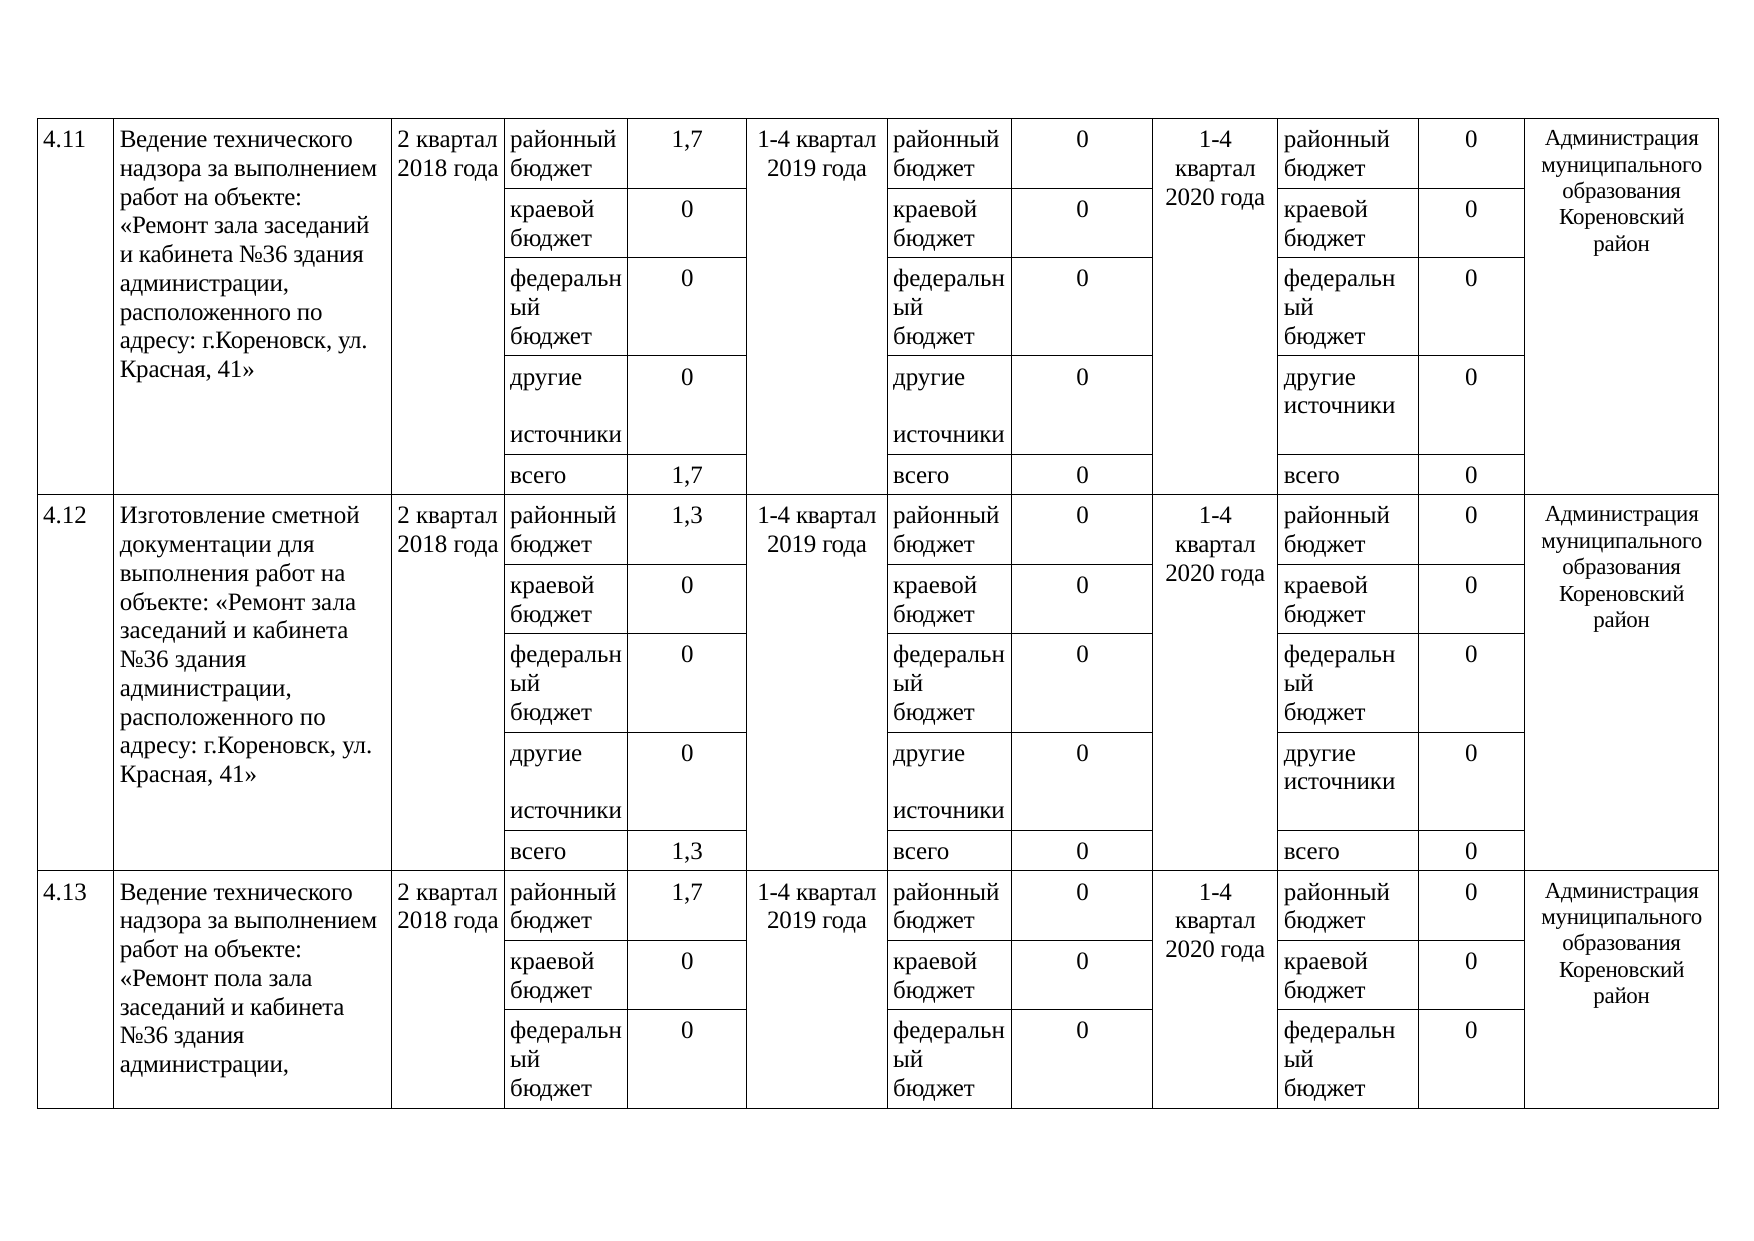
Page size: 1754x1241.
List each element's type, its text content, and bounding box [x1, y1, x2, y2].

table_cell 1,7 [628, 119, 746, 188]
table_cell 1-4 квартал 2019 года [747, 495, 887, 870]
table_cell 4.12 [38, 495, 113, 870]
table_cell 0 [1419, 258, 1524, 355]
table_cell Изготовление сметной документации для выполнения работ на объекте: «Ремонт зала заседаний и кабинета №36 здания администрации, расположенного по адресу: г.Кореновск, ул. Красная, 41» [114, 495, 391, 870]
table_cell Администрация муниципального образования Кореновский район [1525, 495, 1718, 870]
table_cell 0 [628, 565, 746, 633]
table_cell 0 [1419, 733, 1524, 830]
table_cell 0 [1419, 941, 1524, 1009]
table_cell районный бюджет [505, 495, 627, 564]
table_cell районный бюджет [1278, 495, 1418, 564]
table_cell 2 квартал 2018 года [392, 119, 504, 494]
table_cell 1-4 квартал 2019 года [747, 871, 887, 1108]
table_cell другие источники [1278, 356, 1418, 453]
table_cell федеральный бюджет [888, 634, 1011, 731]
table_cell другие источники [505, 733, 627, 830]
table_cell 0 [1012, 119, 1152, 188]
table_cell краевой бюджет [1278, 189, 1418, 257]
table_cell 0 [628, 1010, 746, 1108]
table_cell Ведение технического надзора за выполнением работ на объекте: «Ремонт пола зала заседаний и кабинета №36 здания администрации, [114, 871, 391, 1108]
table_cell 0 [1419, 356, 1524, 453]
table_cell всего [505, 455, 627, 494]
table_cell 0 [1012, 356, 1152, 453]
table_cell 0 [1012, 1010, 1152, 1108]
table_cell 4.13 [38, 871, 113, 1108]
table_cell 4.11 [38, 119, 113, 494]
table_cell краевой бюджет [888, 565, 1011, 633]
table_cell 1-4 квартал 2019 года [747, 119, 887, 494]
table_cell 2 квартал 2018 года [392, 871, 504, 1108]
table_cell 0 [1012, 733, 1152, 830]
table_cell 1,7 [628, 871, 746, 940]
table_cell другие источники [1278, 733, 1418, 830]
table_cell 1,3 [628, 831, 746, 870]
table_cell 0 [1419, 119, 1524, 188]
table_cell районный бюджет [1278, 119, 1418, 188]
table_cell краевой бюджет [505, 565, 627, 633]
table_cell 1-4 квартал 2020 года [1153, 495, 1277, 870]
table_cell 1,3 [628, 495, 746, 564]
table_cell федеральный бюджет [1278, 634, 1418, 731]
table_cell федеральный бюджет [1278, 258, 1418, 355]
table_cell всего [1278, 455, 1418, 494]
table_cell 0 [1012, 455, 1152, 494]
table_cell краевой бюджет [505, 189, 627, 257]
table_cell 0 [1419, 495, 1524, 564]
table_cell 0 [1419, 634, 1524, 731]
table_cell краевой бюджет [1278, 941, 1418, 1009]
table_cell 0 [1012, 831, 1152, 870]
table_cell 0 [1012, 565, 1152, 633]
table_cell другие источники [505, 356, 627, 453]
table_cell 0 [1419, 871, 1524, 940]
table_cell 1-4 квартал 2020 года [1153, 871, 1277, 1108]
table_cell 0 [628, 941, 746, 1009]
table_cell 0 [628, 634, 746, 731]
table_cell 0 [1419, 831, 1524, 870]
table_cell федеральный бюджет [1278, 1010, 1418, 1108]
table_cell 1-4 квартал 2020 года [1153, 119, 1277, 494]
table_cell федеральный бюджет [505, 1010, 627, 1108]
table_cell 0 [1419, 189, 1524, 257]
table_cell 0 [1012, 189, 1152, 257]
table_cell краевой бюджет [888, 189, 1011, 257]
table_cell 1,7 [628, 455, 746, 494]
table_cell 2 квартал 2018 года [392, 495, 504, 870]
table_cell 0 [1012, 258, 1152, 355]
table_cell всего [505, 831, 627, 870]
table_cell районный бюджет [888, 495, 1011, 564]
table_cell федеральный бюджет [888, 258, 1011, 355]
table_cell районный бюджет [1278, 871, 1418, 940]
table_cell федеральный бюджет [888, 1010, 1011, 1108]
table_cell всего [888, 831, 1011, 870]
table_cell районный бюджет [505, 871, 627, 940]
table_cell всего [1278, 831, 1418, 870]
table_cell Администрация муниципального образования Кореновский район [1525, 871, 1718, 1108]
table_cell 0 [1419, 565, 1524, 633]
table_cell краевой бюджет [505, 941, 627, 1009]
table_cell районный бюджет [505, 119, 627, 188]
table_cell 0 [1012, 941, 1152, 1009]
table_cell другие источники [888, 733, 1011, 830]
table_cell федеральный бюджет [505, 634, 627, 731]
table_cell 0 [628, 356, 746, 453]
table_cell 0 [628, 258, 746, 355]
table_cell Администрация муниципального образования Кореновский район [1525, 119, 1718, 494]
table_cell федеральный бюджет [505, 258, 627, 355]
table_cell 0 [1012, 871, 1152, 940]
table_cell 0 [1012, 495, 1152, 564]
table_cell 0 [628, 189, 746, 257]
table_cell краевой бюджет [888, 941, 1011, 1009]
table_cell краевой бюджет [1278, 565, 1418, 633]
table_cell другие источники [888, 356, 1011, 453]
table_cell 0 [1419, 455, 1524, 494]
table_cell 0 [1012, 634, 1152, 731]
table_cell всего [888, 455, 1011, 494]
table_cell 0 [628, 733, 746, 830]
table_cell районный бюджет [888, 119, 1011, 188]
table_cell Ведение технического надзора за выполнением работ на объекте: «Ремонт зала заседаний и кабинета №36 здания администрации, расположенного по адресу: г.Кореновск, ул. Красная, 41» [114, 119, 391, 494]
table_cell районный бюджет [888, 871, 1011, 940]
table_cell 0 [1419, 1010, 1524, 1108]
